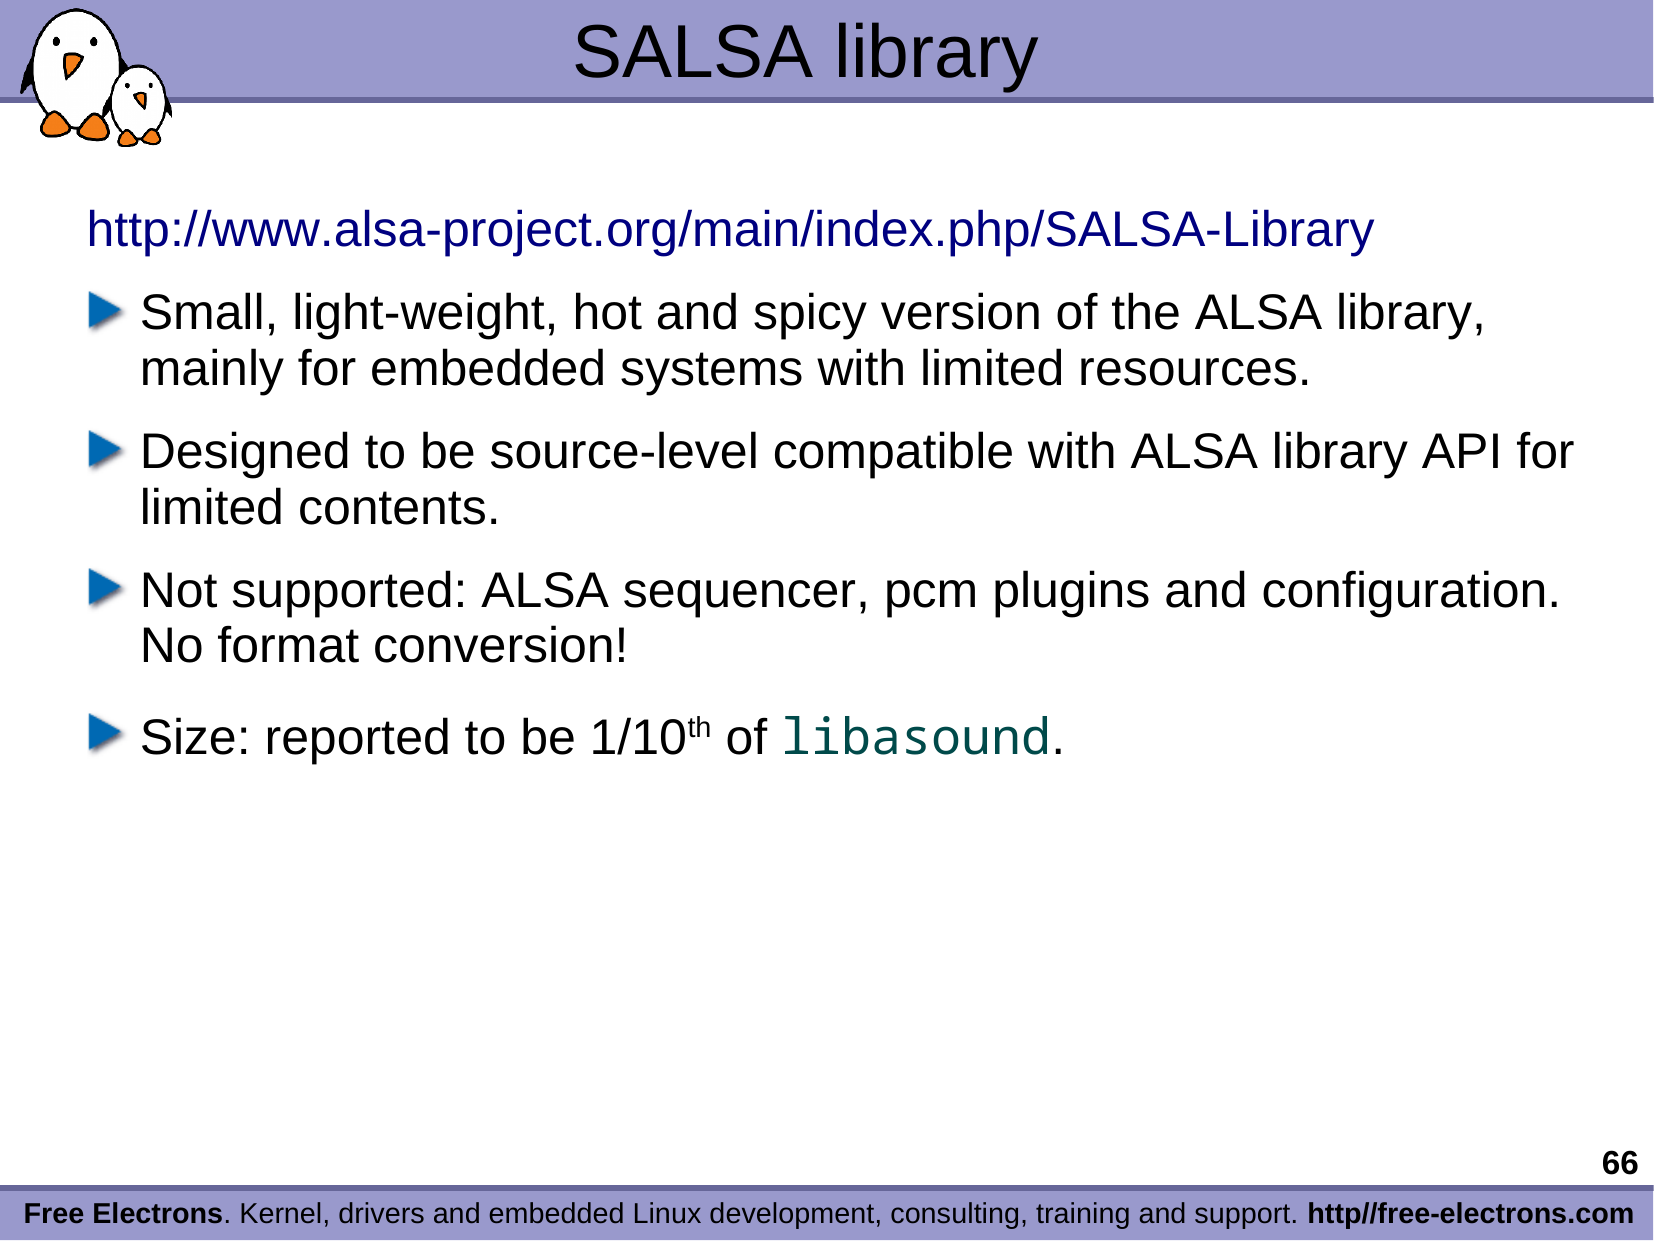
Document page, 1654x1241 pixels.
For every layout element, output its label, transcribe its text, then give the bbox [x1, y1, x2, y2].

picture [20, 8, 172, 147]
list http://www.alsa-project.org/main/index.php/SALSA-Library Small, light-weight, hot and spicy version of the ALSA library, mainly for embedded systems with limited resources. Designed to be source-level compatible with ALSA library API for limited contents. Not supported: ALSA sequencer, pcm plugins and configuration. No format conversion! Size: reported to be 1/10th of libasound. [68, 201, 1592, 1118]
title SALSA library [60, 0, 1551, 103]
